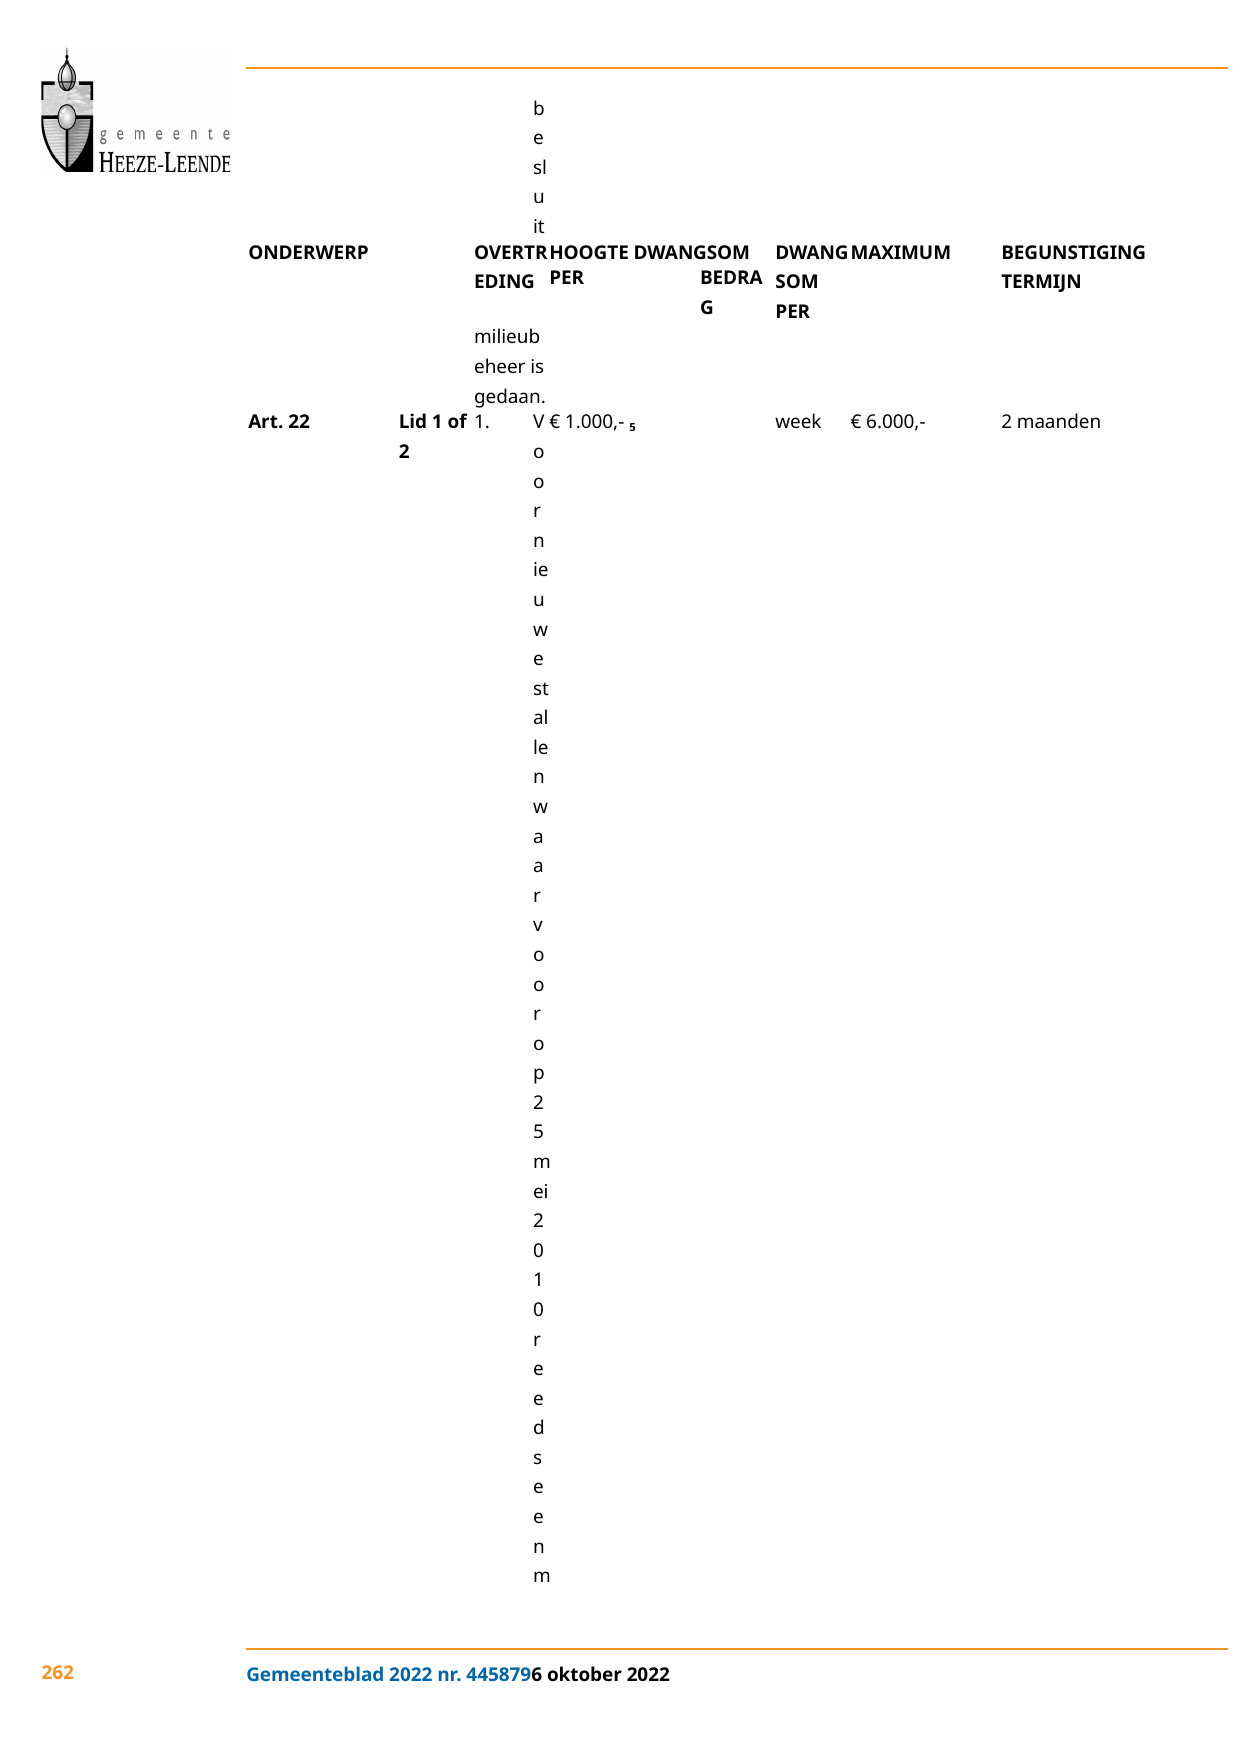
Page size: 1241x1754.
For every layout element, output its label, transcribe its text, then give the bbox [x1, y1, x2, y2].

table_cell € 1.000,- 5 [549, 409, 775, 1588]
table_cell [1001, 324, 1152, 409]
table_cell OVERTREDING [474, 239, 549, 324]
table_cell [775, 324, 850, 409]
picture [41, 47, 231, 172]
table_cell HOOGTE DWANGSOM [549, 239, 775, 264]
table_cell ONDERWERP [248, 239, 474, 324]
table_cell 2 maanden [1001, 409, 1152, 1588]
table_cell [1076, 95, 1152, 239]
table_cell [248, 95, 398, 239]
table_cell PER [549, 265, 624, 324]
table_cell [549, 324, 775, 409]
table_cell BEGUNSTIGING TERMIJN [1001, 239, 1152, 324]
table_cell [850, 324, 1001, 409]
table_cell Art. 22 [248, 409, 398, 1588]
table_cell [399, 324, 474, 409]
table_cell week [775, 409, 850, 1588]
table_cell milieubeheer is gedaan. [474, 324, 549, 409]
table_cell [775, 95, 850, 239]
table_cell [850, 95, 1001, 239]
table_cell Lid 1 of 2 [399, 409, 474, 1588]
table_cell Voor nieuwe stallen waarvoor op 25 mei 2010 reeds een m [474, 409, 549, 1588]
table_cell [549, 95, 775, 239]
table_cell DWANGSOM PER [775, 239, 850, 324]
table_cell MAXIMUM [850, 239, 1001, 324]
table_cell [399, 95, 474, 239]
table_cell € 6.000,- [850, 409, 1001, 1588]
table_cell [248, 324, 398, 409]
table_cell BEDRAG [700, 265, 775, 324]
table_cell [625, 265, 700, 324]
table_cell [1001, 95, 1076, 239]
